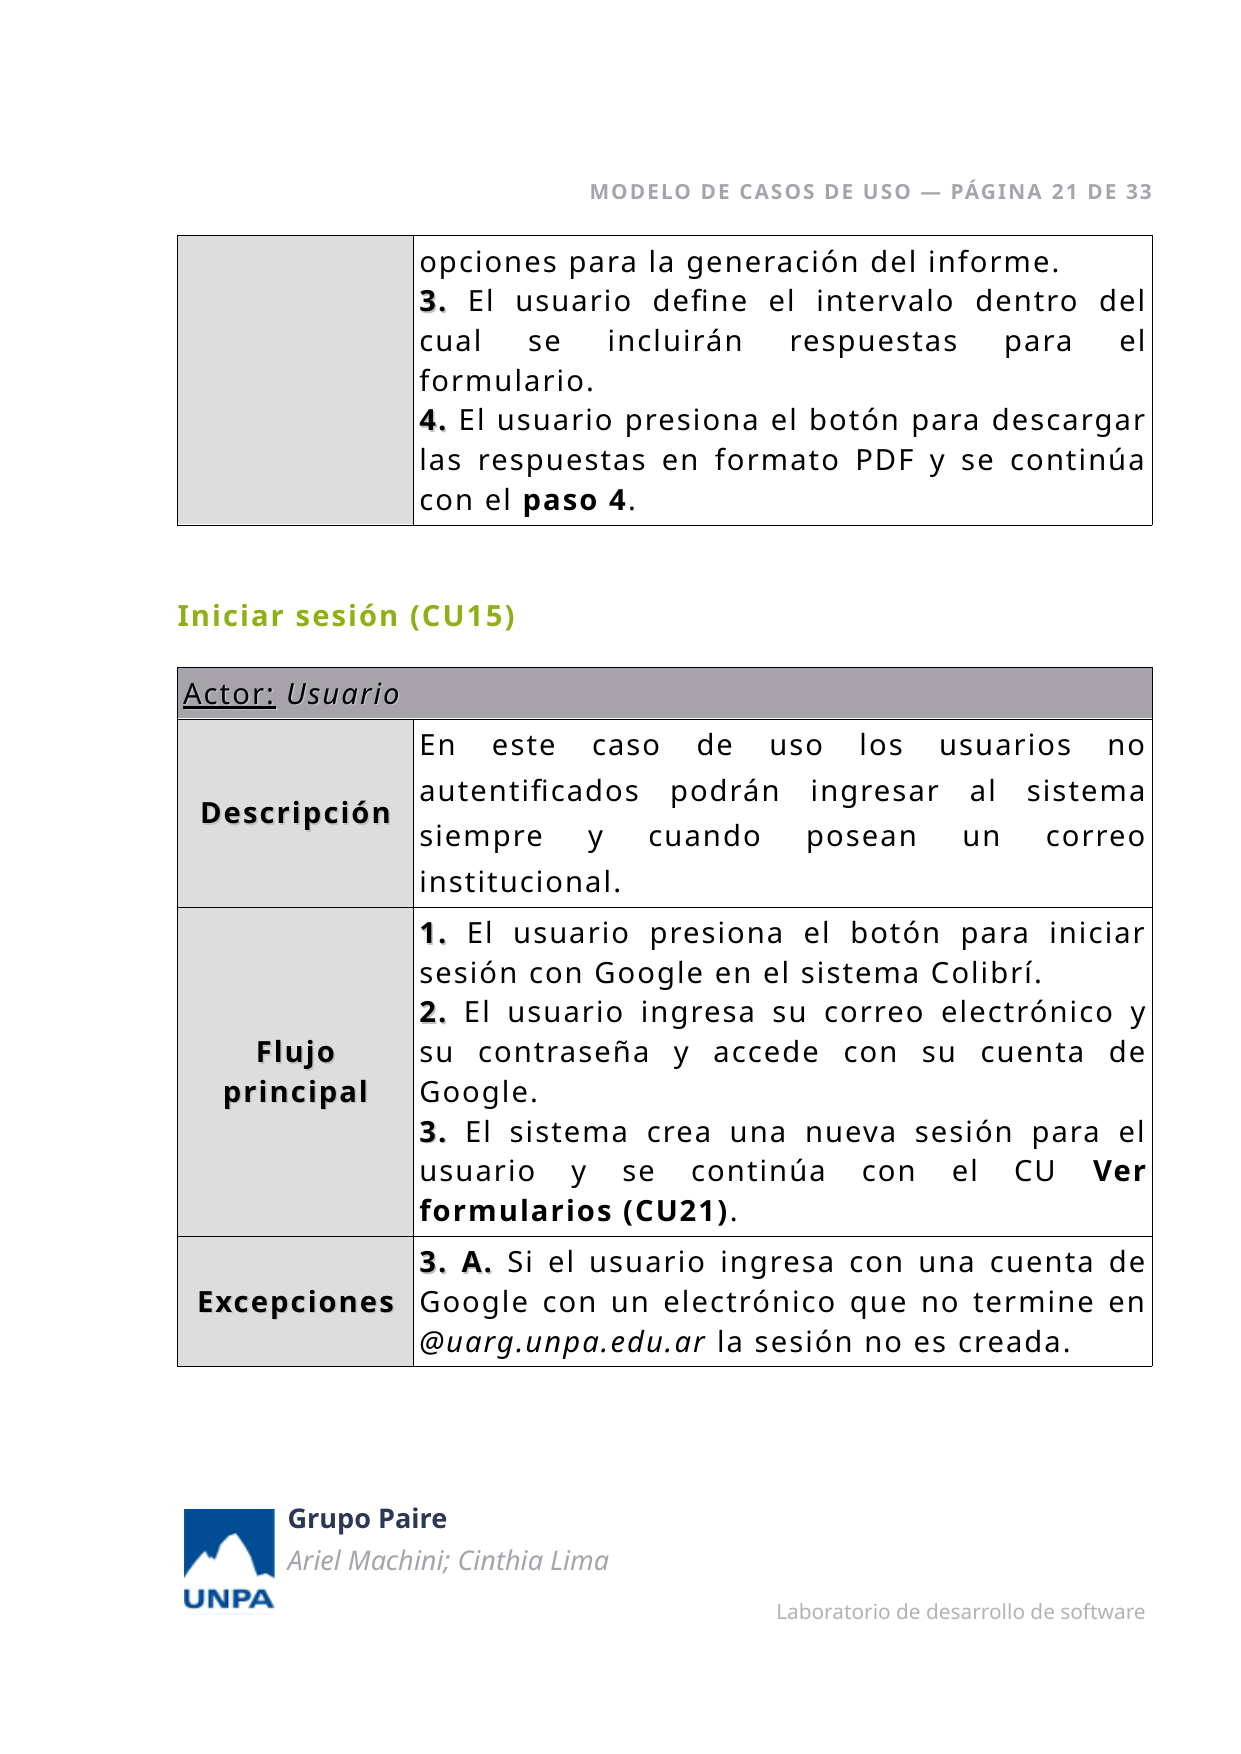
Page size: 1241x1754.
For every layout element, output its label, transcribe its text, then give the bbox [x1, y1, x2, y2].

table_cell 1. El usuario presiona el botón para iniciar sesión con Google en el sistema Colibrí. 2. El usuario ingresa su correo electrónico y su contraseña y accede con su cuenta de Google. 3. El sistema crea una nueva sesión para el usuario y se continúa con el CU Ver formularios (CU21). [414, 908, 1152, 1236]
table_cell En este caso de uso los usuarios no autentificados podrán ingresar al sistema siempre y cuando posean un correo institucional. [414, 720, 1152, 907]
table_cell Excepciones [178, 1237, 413, 1366]
picture [184, 1509, 275, 1615]
table_cell 3. A. Si el usuario ingresa con una cuenta de Google con un electrónico que no termine en @uarg.unpa.edu.ar la sesión no es creada. [414, 1237, 1152, 1366]
table_cell Flujo principal [178, 908, 413, 1236]
table_cell Descripción [178, 720, 413, 907]
table_cell [178, 236, 413, 524]
table_header Actor: Usuario [178, 668, 1152, 718]
subtitle Iniciar sesión (CU15) [177, 595, 1152, 635]
table_cell opciones para la generación del informe. 3. El usuario define el intervalo dentro del cual se incluirán respuestas para el formulario. 4. El usuario presiona el botón para descargar las respuestas en formato PDF y se continúa con el paso 4. [414, 236, 1152, 524]
